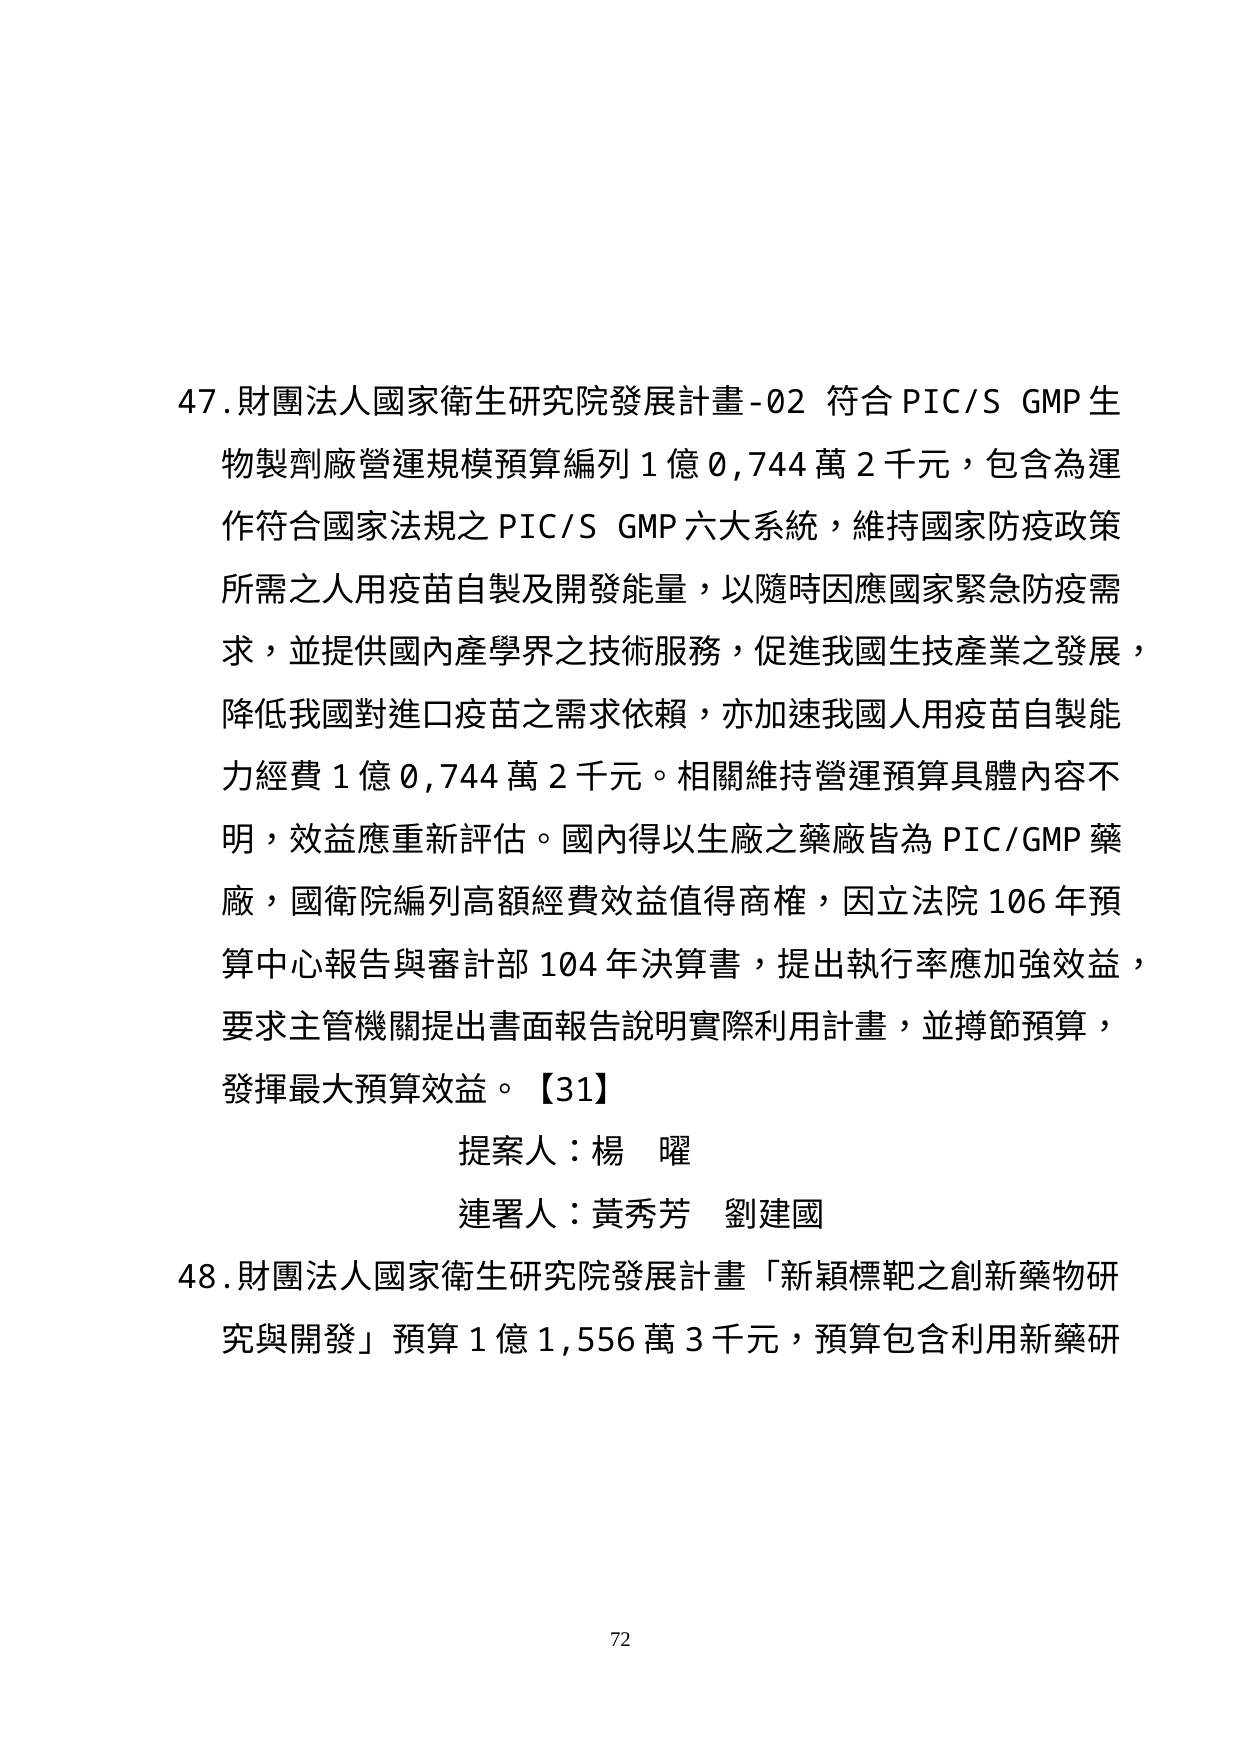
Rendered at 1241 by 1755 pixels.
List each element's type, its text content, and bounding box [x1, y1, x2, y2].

text 47.財團法人國家衛生研究院發展計畫-02 符合PIC/S GMP生物製劑廠營運規模預算編列1億0,744萬2千元，包含為運作符合國家法規之PIC/S GMP六大系統，維持國家防疫政策所需之人用疫苗自製及開發能量，以隨時因應國家緊急防疫需求，並提供國內產學界之技術服務，促進我國生技產業之發展，降低我國對進口疫苗之需求依賴，亦加速我國人用疫苗自製能力經費1億0,744萬2千元。相關維持營運預算具體內容不明，效益應重新評估。國內得以生廠之藥廠皆為PIC/GMP藥廠，國衛院編列高額經費效益值得商榷，因立法院106年預算中心報告與審計部104年決算書，提出執行率應加強效益，要求主管機關提出書面報告說明實際利用計畫，並撙節預算，發揮最大預算效益。【31】 [177, 358, 1122, 1108]
text 提案人：楊 曜 [118, 1108, 1122, 1170]
text 48.財團法人國家衛生研究院發展計畫「新穎標靶之創新藥物研究與開發」預算1億1,556萬3千元，預算包含利用新藥研 [177, 1233, 1122, 1358]
text 連署人：黃秀芳 劉建國 [118, 1170, 1122, 1233]
